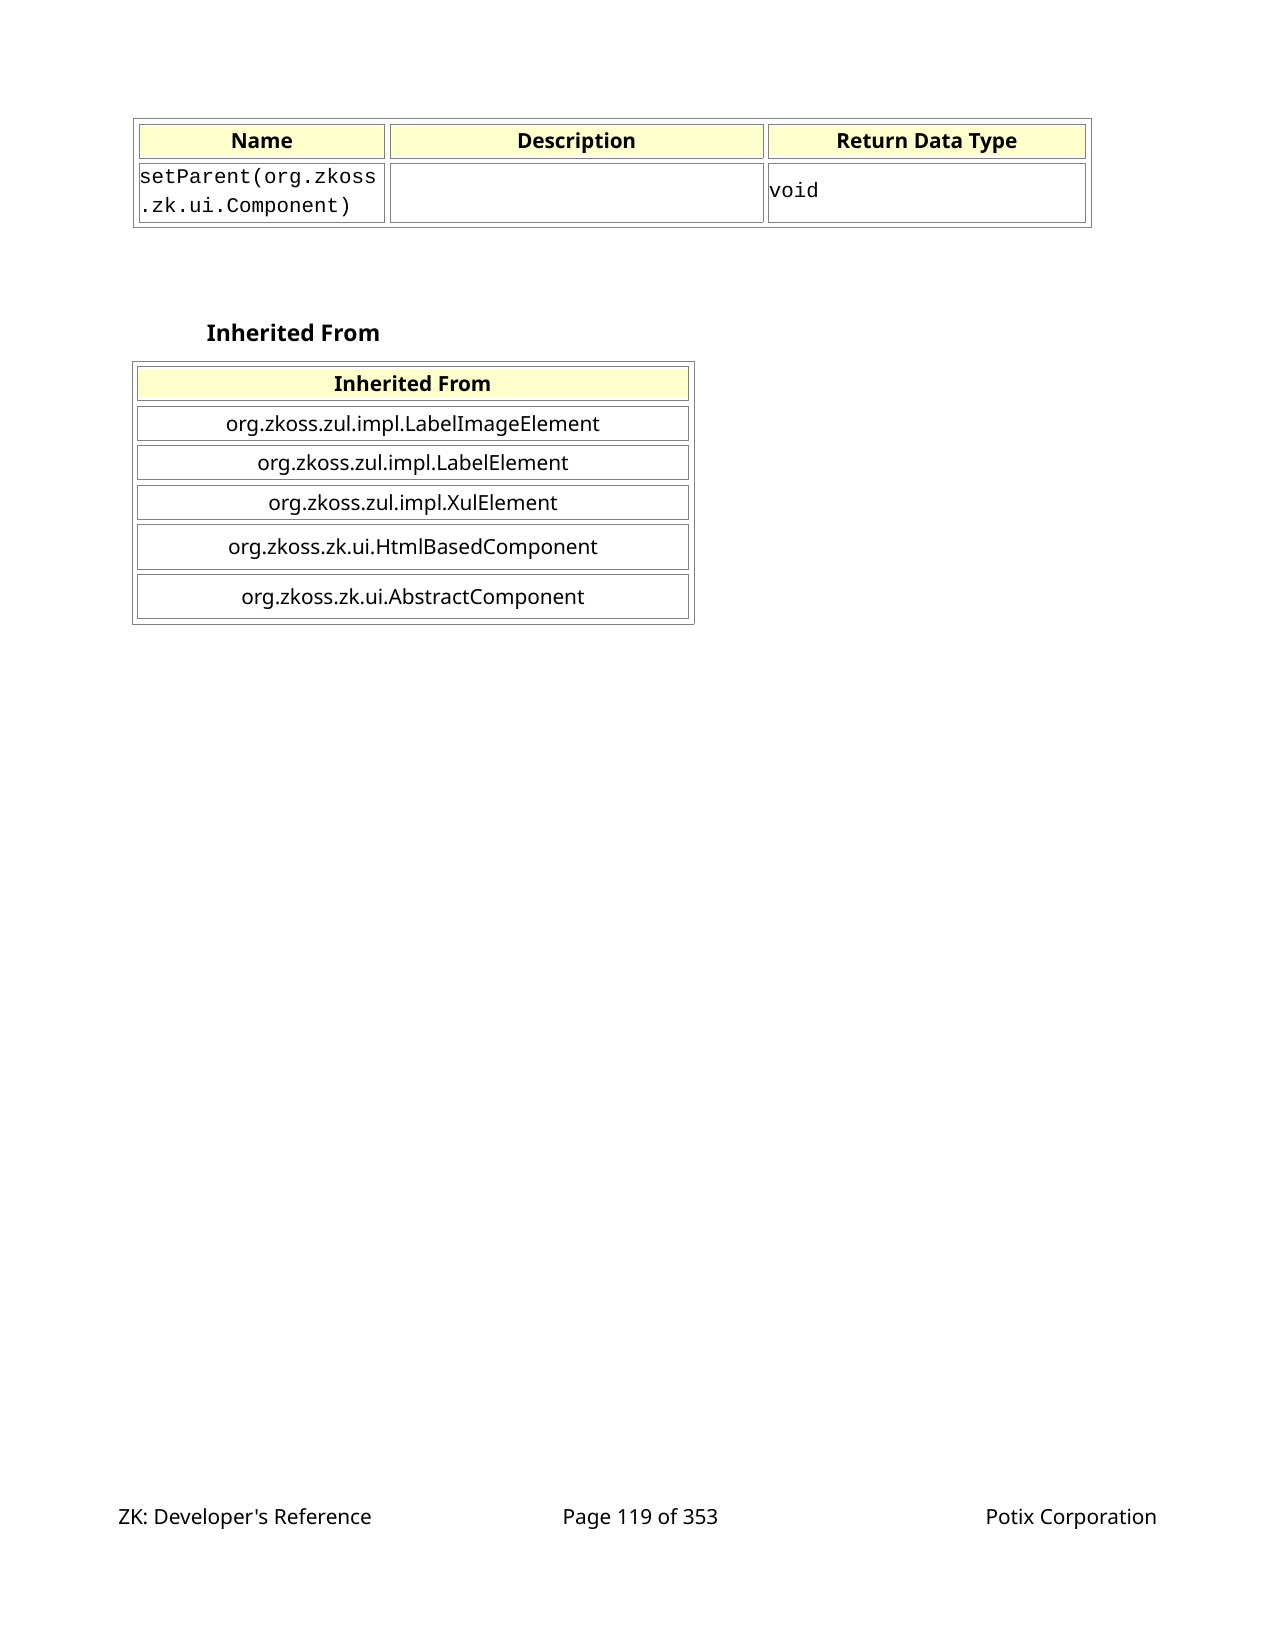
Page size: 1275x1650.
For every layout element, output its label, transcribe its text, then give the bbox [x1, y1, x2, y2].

table_header Description [387, 119, 766, 158]
table_cell [387, 158, 766, 222]
table_cell org.zkoss.zul.impl.LabelElement [134, 440, 691, 479]
table_cell org.zkoss.zul.impl.LabelImageElement [134, 400, 691, 440]
table_cell [391, 164, 763, 222]
table_cell setParent(org.zkoss.zk.ui.Component) [136, 158, 387, 222]
table_cell org.zkoss.zk.ui.AbstractComponent [134, 569, 691, 618]
table_cell void [766, 158, 1088, 222]
subtitle Inherited From [207, 317, 1157, 348]
table_header Return Data Type [766, 119, 1088, 158]
table_header Name [136, 119, 387, 158]
table_header Inherited From [134, 362, 691, 400]
table_cell org.zkoss.zul.impl.XulElement [134, 479, 691, 519]
table_cell org.zkoss.zk.ui.HtmlBasedComponent [134, 519, 691, 568]
